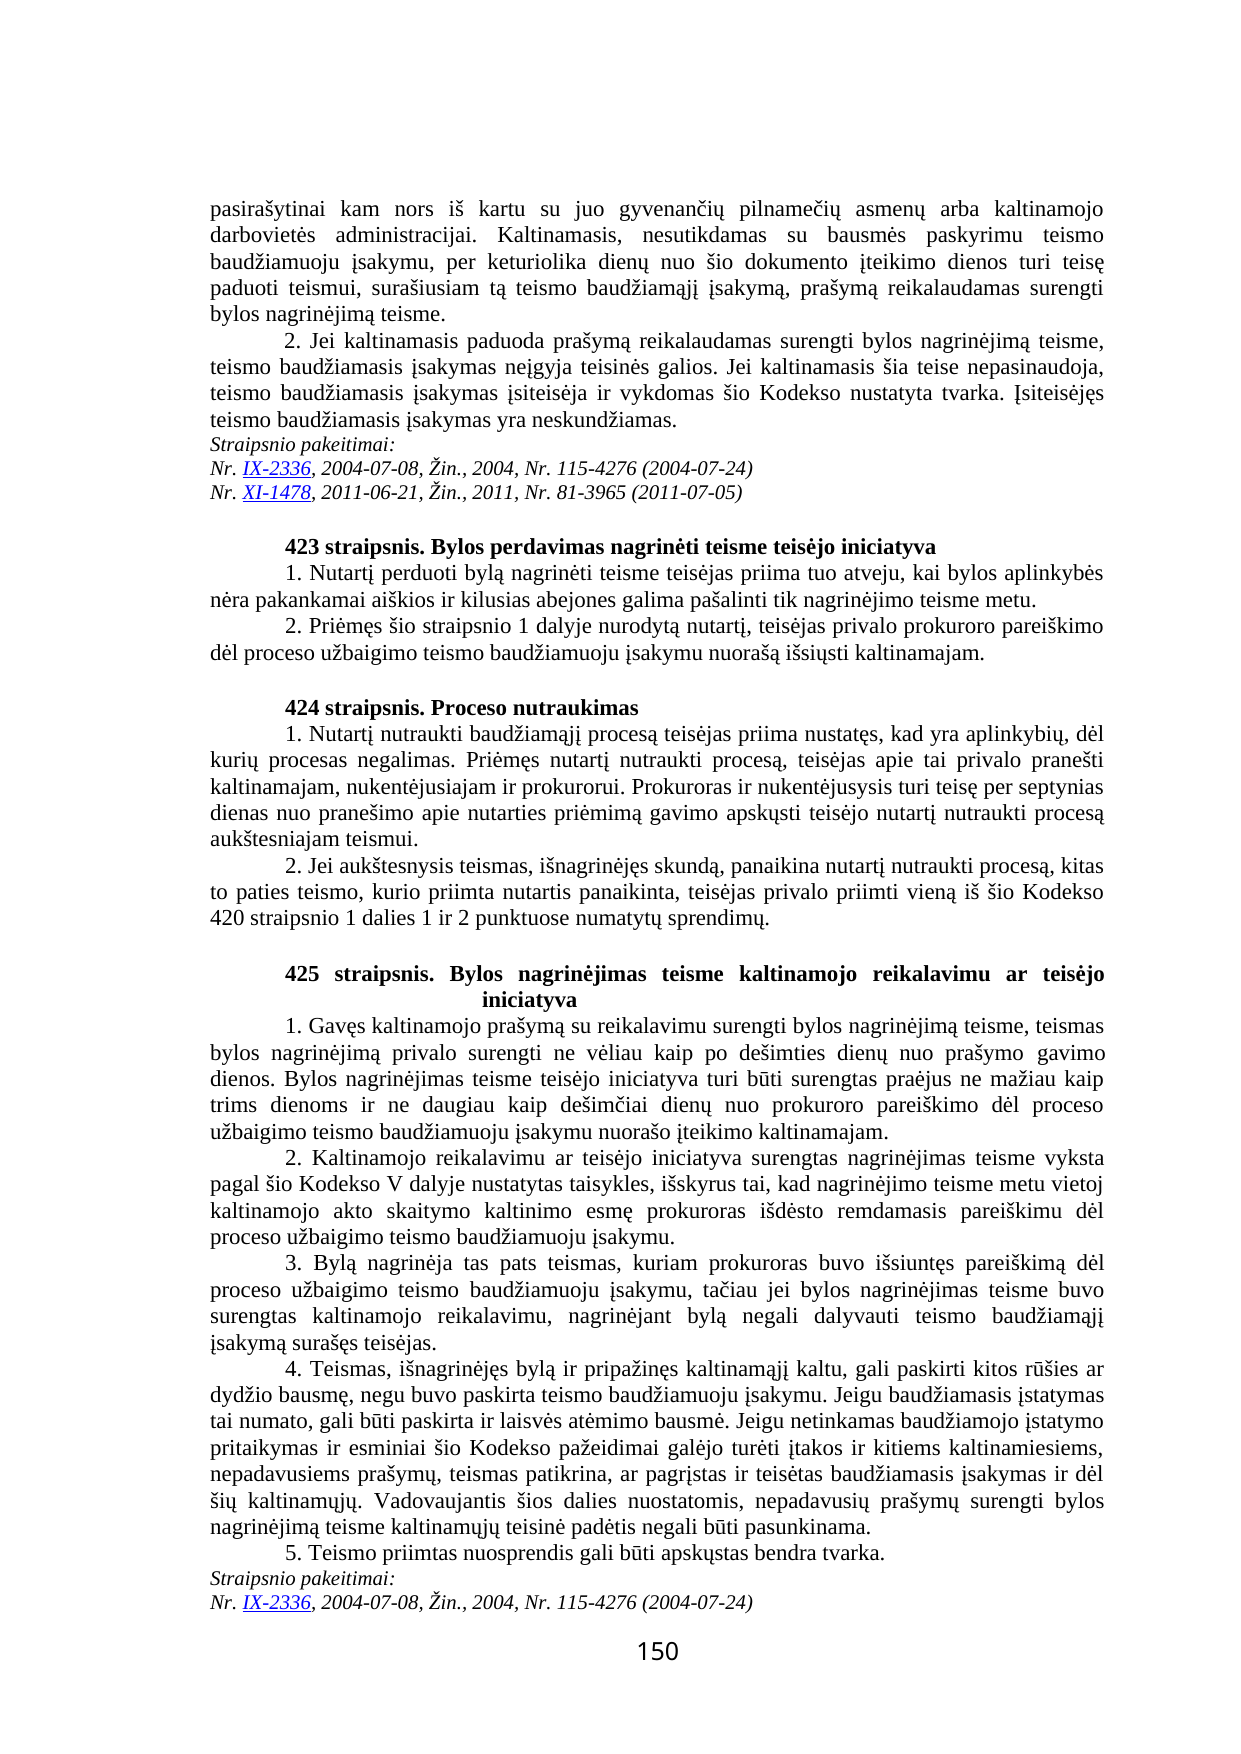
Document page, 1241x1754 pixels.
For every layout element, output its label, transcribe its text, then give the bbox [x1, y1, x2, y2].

text Nr. XI-1478, 2011-06-21, Žin., 2011, Nr. 81-3965 (2011-07-05) [210, 480, 1106, 504]
text 4. Teismas, išnagrinėjęs bylą ir pripažinęs kaltinamąjį kaltu, gali paskirti kitos rūšies ar dydžio bausmę, negu buvo paskirta teismo baudžiamuoju įsakymu. Jeigu baudžiamasis įstatymas tai numato, gali būti paskirta ir laisvės atėmimo bausmė. Jeigu netinkamas baudžiamojo įstatymo pritaikymas ir esminiai šio Kodekso pažeidimai galėjo turėti įtakos ir kitiems kaltinamiesiems, nepadavusiems prašymų, teismas patikrina, ar pagrįstas ir teisėtas baudžiamasis įsakymas ir dėl šių kaltinamųjų. Vadovaujantis šios dalies nuostatomis, nepadavusių prašymų surengti bylos nagrinėjimą teisme kaltinamųjų teisinė padėtis negali būti pasunkinama. [210, 1355, 1106, 1539]
text pasirašytinai kam nors iš kartu su juo gyvenančių pilnamečių asmenų arba kaltinamojo darbovietės administracijai. Kaltinamasis, nesutikdamas su bausmės paskyrimu teismo baudžiamuoju įsakymu, per keturiolika dienų nuo šio dokumento įteikimo dienos turi teisę paduoti teismui, surašiusiam tą teismo baudžiamąjį įsakymą, prašymą reikalaudamas surengti bylos nagrinėjimą teisme. [210, 195, 1106, 327]
text Straipsnio pakeitimai: [210, 1566, 1106, 1590]
text 3. Bylą nagrinėja tas pats teismas, kuriam prokuroras buvo išsiuntęs pareiškimą dėl proceso užbaigimo teismo baudžiamuoju įsakymu, tačiau jei bylos nagrinėjimas teisme buvo surengtas kaltinamojo reikalavimu, nagrinėjant bylą negali dalyvauti teismo baudžiamąjį įsakymą surašęs teisėjas. [210, 1249, 1106, 1355]
text 2. Jei kaltinamasis paduoda prašymą reikalaudamas surengti bylos nagrinėjimą teisme, teismo baudžiamasis įsakymas neįgyja teisinės galios. Jei kaltinamasis šia teise nepasinaudoja, teismo baudžiamasis įsakymas įsiteisėja ir vykdomas šio Kodekso nustatyta tvarka. Įsiteisėjęs teismo baudžiamasis įsakymas yra neskundžiamas. [210, 327, 1106, 432]
text 5. Teismo priimtas nuosprendis gali būti apskųstas bendra tvarka. [210, 1539, 1106, 1566]
text Nr. IX-2336, 2004-07-08, Žin., 2004, Nr. 115-4276 (2004-07-24) [210, 1590, 1106, 1614]
text 1. Gavęs kaltinamojo prašymą su reikalavimu surengti bylos nagrinėjimą teisme, teismas bylos nagrinėjimą privalo surengti ne vėliau kaip po dešimties dienų nuo prašymo gavimo dienos. Bylos nagrinėjimas teisme teisėjo iniciatyva turi būti surengtas praėjus ne mažiau kaip trims dienoms ir ne daugiau kaip dešimčiai dienų nuo prokuroro pareiškimo dėl proceso užbaigimo teismo baudžiamuoju įsakymu nuorašo įteikimo kaltinamajam. [210, 1012, 1106, 1144]
text Straipsnio pakeitimai: [210, 432, 1106, 456]
text 424 straipsnis. Proceso nutraukimas [285, 694, 1106, 720]
text 1. Nutartį perduoti bylą nagrinėti teisme teisėjas priima tuo atveju, kai bylos aplinkybės nėra pakankamai aiškios ir kilusias abejones galima pašalinti tik nagrinėjimo teisme metu. [210, 559, 1106, 612]
text 425 straipsnis. Bylos nagrinėjimas teisme kaltinamojo reikalavimu ar teisėjo iniciatyva [285, 959, 1106, 1012]
text 2. Jei aukštesnysis teismas, išnagrinėjęs skundą, panaikina nutartį nutraukti procesą, kitas to paties teismo, kurio priimta nutartis panaikinta, teisėjas privalo priimti vieną iš šio Kodekso 420 straipsnio 1 dalies 1 ir 2 punktuose numatytų sprendimų. [210, 852, 1106, 931]
text 2. Priėmęs šio straipsnio 1 dalyje nurodytą nutartį, teisėjas privalo prokuroro pareiškimo dėl proceso užbaigimo teismo baudžiamuoju įsakymu nuorašą išsiųsti kaltinamajam. [210, 612, 1106, 665]
text 2. Kaltinamojo reikalavimu ar teisėjo iniciatyva surengtas nagrinėjimas teisme vyksta pagal šio Kodekso V dalyje nustatytas taisykles, išskyrus tai, kad nagrinėjimo teisme metu vietoj kaltinamojo akto skaitymo kaltinimo esmę prokuroras išdėsto remdamasis pareiškimu dėl proceso užbaigimo teismo baudžiamuoju įsakymu. [210, 1144, 1106, 1249]
text Nr. IX-2336, 2004-07-08, Žin., 2004, Nr. 115-4276 (2004-07-24) [210, 456, 1106, 480]
text 1. Nutartį nutraukti baudžiamąjį procesą teisėjas priima nustatęs, kad yra aplinkybių, dėl kurių procesas negalimas. Priėmęs nutartį nutraukti procesą, teisėjas apie tai privalo pranešti kaltinamajam, nukentėjusiajam ir prokurorui. Prokuroras ir nukentėjusysis turi teisę per septynias dienas nuo pranešimo apie nutarties priėmimą gavimo apskųsti teisėjo nutartį nutraukti procesą aukštesniajam teismui. [210, 720, 1106, 852]
text 423 straipsnis. Bylos perdavimas nagrinėti teisme teisėjo iniciatyva [210, 533, 1106, 559]
